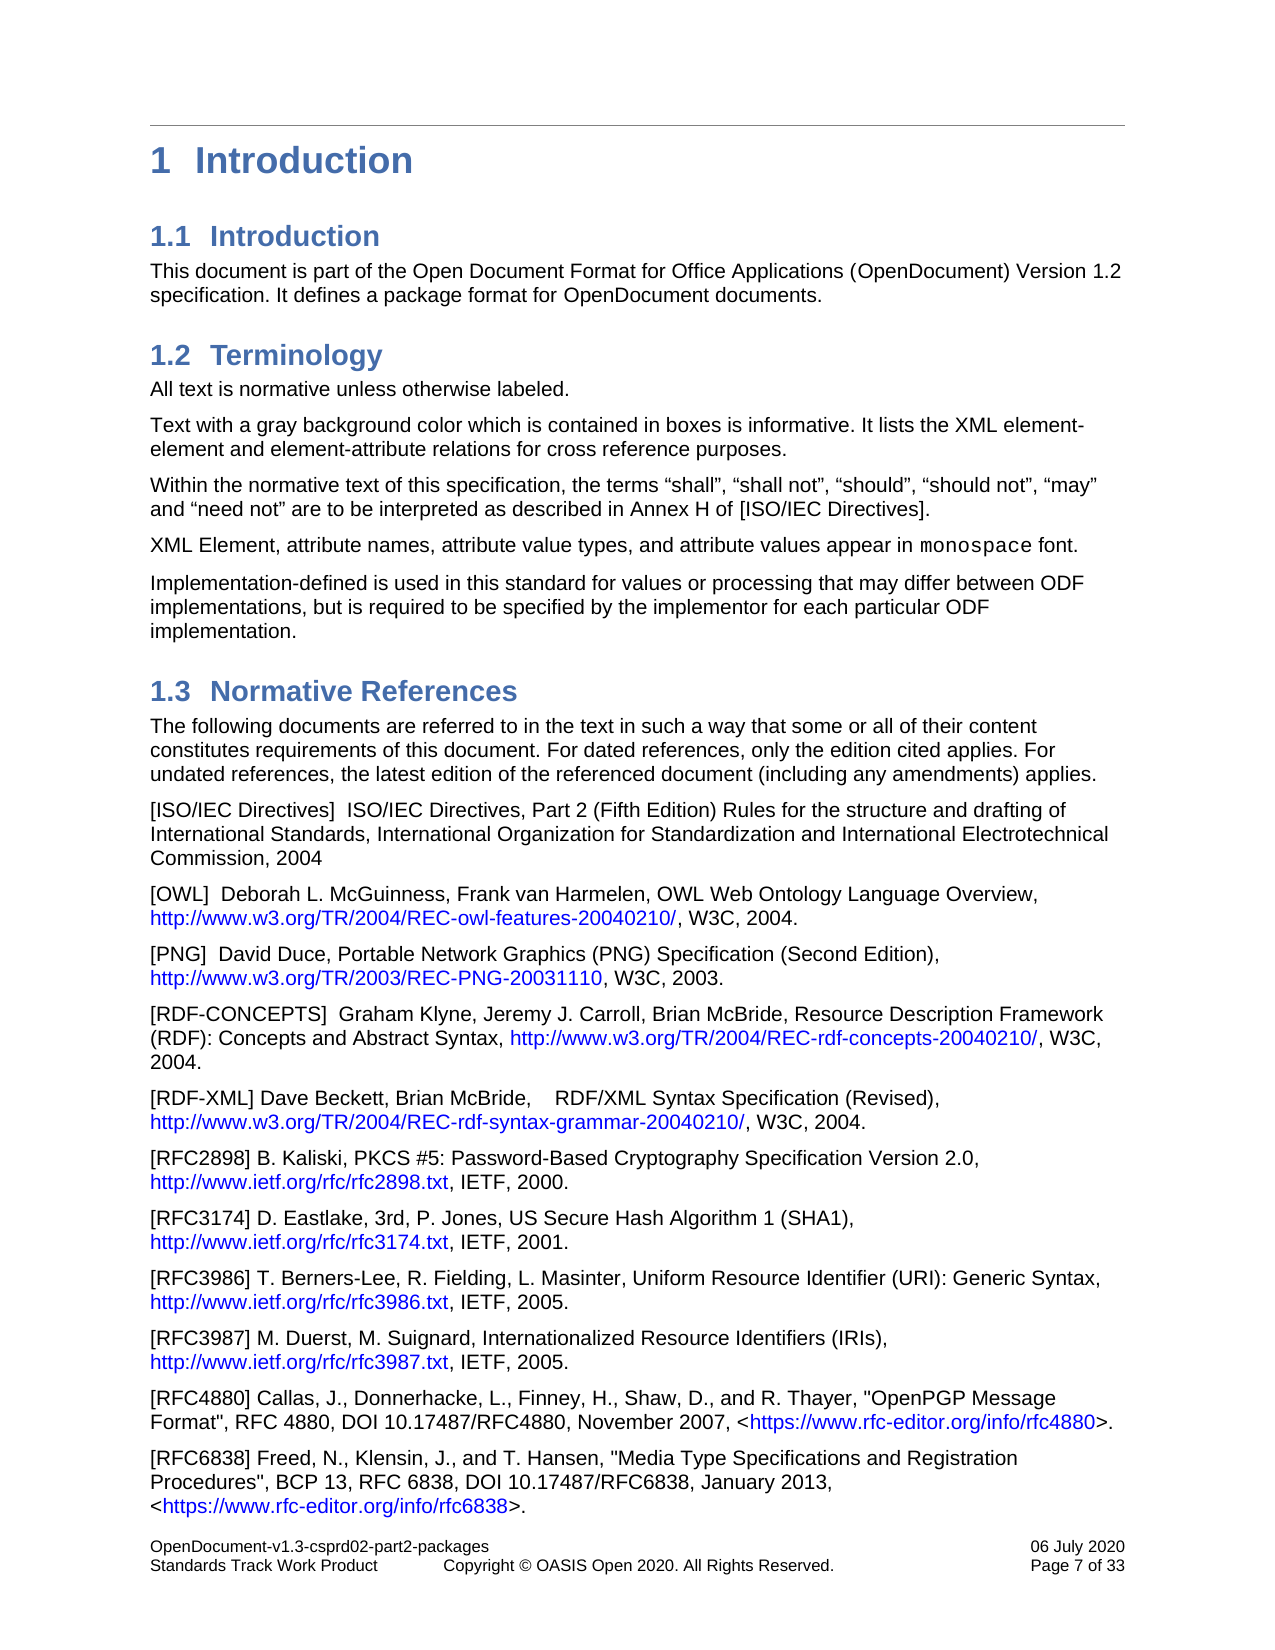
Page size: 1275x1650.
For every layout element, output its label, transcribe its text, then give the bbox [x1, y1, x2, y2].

text [RDF-CONCEPTS] Graham Klyne, Jeremy J. Carroll, Brian McBride, Resource Description Framework (RDF): Concepts and Abstract Syntax, http://www.w3.org/TR/2004/REC-rdf-concepts-20040210/, W3C, 2004. [150, 1002, 1125, 1073]
text XML Element, attribute names, attribute value types, and attribute values appear in monospace font. [150, 533, 1125, 559]
text Text with a gray background color which is contained in boxes is informative. It lists the XML element-element and element-attribute relations for cross reference purposes. [150, 413, 1125, 461]
subtitle Introduction [150, 126, 1125, 182]
subtitle Normative References [150, 674, 1125, 708]
text [RFC3986] T. Berners-Lee, R. Fielding, L. Masinter, Uniform Resource Identifier (URI): Generic Syntax, http://www.ietf.org/rfc/rfc3986.txt, IETF, 2005. [150, 1266, 1125, 1313]
text [RFC2898] B. Kaliski, PKCS #5: Password-Based Cryptography Specification Version 2.0, http://www.ietf.org/rfc/rfc2898.txt, IETF, 2000. [150, 1146, 1125, 1193]
text All text is normative unless otherwise labeled. [150, 377, 1125, 401]
text [RFC3174] D. Eastlake, 3rd, P. Jones, US Secure Hash Algorithm 1 (SHA1), http://www.ietf.org/rfc/rfc3174.txt, IETF, 2001. [150, 1206, 1125, 1253]
subtitle Introduction [150, 219, 1125, 253]
text [RFC3987] M. Duerst, M. Suignard, Internationalized Resource Identifiers (IRIs), http://www.ietf.org/rfc/rfc3987.txt, IETF, 2005. [150, 1326, 1125, 1373]
text [OWL] Deborah L. McGuinness, Frank van Harmelen, OWL Web Ontology Language Overview, http://www.w3.org/TR/2004/REC-owl-features-20040210/, W3C, 2004. [150, 882, 1125, 929]
text [PNG] David Duce, Portable Network Graphics (PNG) Specification (Second Edition), http://www.w3.org/TR/2003/REC-PNG-20031110, W3C, 2003. [150, 942, 1125, 989]
text Within the normative text of this specification, the terms “shall”, “shall not”, “should”, “should not”, “may” and “need not” are to be interpreted as described in Annex H of [ISO/IEC Directives]. [150, 473, 1125, 521]
text The following documents are referred to in the text in such a way that some or all of their content constitutes requirements of this document. For dated references, only the edition cited applies. For undated references, the latest edition of the referenced document (including any amendments) applies. [150, 714, 1125, 786]
subtitle Terminology [150, 338, 1125, 371]
text This document is part of the Open Document Format for Office Applications (OpenDocument) Version 1.2 specification. It defines a package format for OpenDocument documents. [150, 259, 1125, 307]
text [ISO/IEC Directives] ISO/IEC Directives, Part 2 (Fifth Edition) Rules for the structure and drafting of International Standards, International Organization for Standardization and International Electrotechnical Commission, 2004 [150, 798, 1125, 869]
text [RFC6838] Freed, N., Klensin, J., and T. Hansen, "Media Type Specifications and Registration Procedures", BCP 13, RFC 6838, DOI 10.17487/RFC6838, January 2013, <https://www.rfc-editor.org/info/rfc6838>. [150, 1446, 1125, 1517]
text [RFC4880] Callas, J., Donnerhacke, L., Finney, H., Shaw, D., and R. Thayer, "OpenPGP Message Format", RFC 4880, DOI 10.17487/RFC4880, November 2007, <https://www.rfc-editor.org/info/rfc4880>. [150, 1386, 1125, 1433]
text [RDF-XML] Dave Beckett, Brian McBride, RDF/XML Syntax Specification (Revised), http://www.w3.org/TR/2004/REC-rdf-syntax-grammar-20040210/, W3C, 2004. [150, 1086, 1125, 1133]
text Implementation-defined is used in this standard for values or processing that may differ between ODF implementations, but is required to be specified by the implementor for each particular ODF implementation. [150, 571, 1125, 643]
